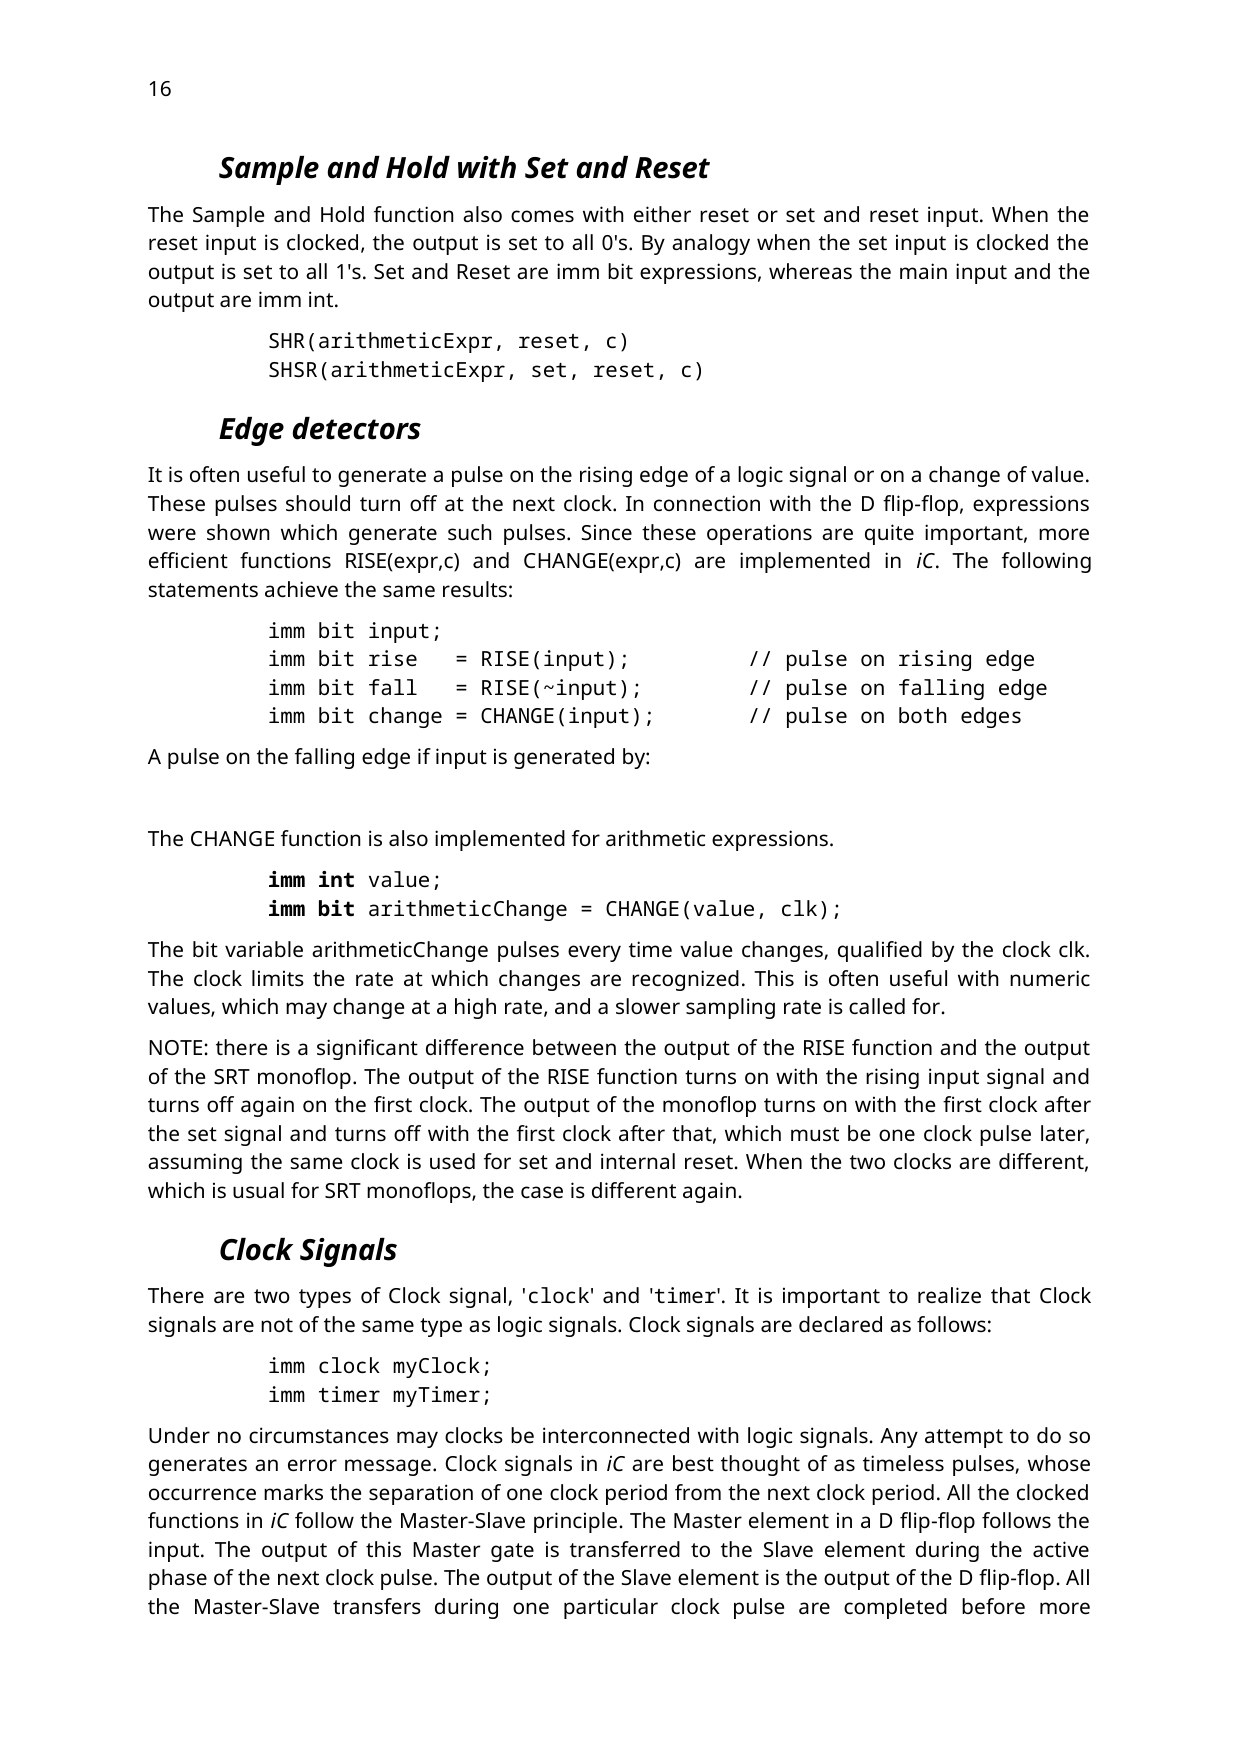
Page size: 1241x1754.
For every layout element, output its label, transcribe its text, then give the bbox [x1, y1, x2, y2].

subtitle Sample and Hold with Set and Reset [148, 148, 1092, 187]
subtitle Edge detectors [148, 408, 1092, 448]
text The Sample and Hold function also comes with either reset or set and reset input. When the reset input is clocked, the output is set to all 0's. By analogy when the set input is clocked the output is set to all 1's. Set and Reset are imm bit expressions, whereas the main input and the output are imm int. [148, 200, 1092, 314]
text imm int value; imm bit arithmeticChange = CHANGE(value, clk); [268, 865, 1092, 922]
text There are two types of Clock signal, 'clock' and 'timer'. It is important to realize that Clock signals are not of the same type as logic signals. Clock signals are declared as follows: [148, 1281, 1092, 1338]
subtitle Clock Signals [148, 1229, 1092, 1269]
text imm bit input; imm bit rise = RISE(input); // pulse on rising edge imm bit fall = RISE(~input); // pulse on falling edge imm bit change = CHANGE(input); // pulse on both edges [268, 616, 1092, 730]
text NOTE: there is a significant difference between the output of the RISE function and the output of the SRT monoflop. The output of the RISE function turns on with the rising input signal and turns off again on the first clock. The output of the monoflop turns on with the first clock after the set signal and turns off with the first clock after that, which must be one clock pulse later, assuming the same clock is used for set and internal reset. When the two clocks are different, which is usual for SRT monoflops, the case is different again. [148, 1033, 1092, 1204]
text SHR(arithmeticExpr, reset, c) SHSR(arithmeticExpr, set, reset, c) [268, 326, 1092, 383]
text Under no circumstances may clocks be interconnected with logic signals. Any attempt to do so generates an error message. Clock signals in iC are best thought of as timeless pulses, whose occurrence marks the separation of one clock period from the next clock period. All the clocked functions in iC follow the Master-Slave principle. The Master element in a D flip-flop follows the input. The output of this Master gate is transferred to the Slave element during the active phase of the next clock pulse. The output of the Slave element is the output of the D flip-flop. All the Master-Slave transfers during one particular clock pulse are completed before more [148, 1421, 1092, 1620]
text A pulse on the falling edge if input is generated by: [148, 742, 1092, 771]
text imm clock myClock; imm timer myTimer; [268, 1351, 1092, 1408]
text It is often useful to generate a pulse on the rising edge of a logic signal or on a change of value. These pulses should turn off at the next clock. In connection with the D flip-flop, expressions were shown which generate such pulses. Since these operations are quite important, more efficient functions RISE(expr,c) and CHANGE(expr,c) are implemented in iC. The following statements achieve the same results: [148, 460, 1092, 603]
text The bit variable arithmeticChange pulses every time value changes, qualified by the clock clk. The clock limits the rate at which changes are recognized. This is often useful with numeric values, which may change at a high rate, and a slower sampling rate is called for. [148, 935, 1092, 1021]
text The CHANGE function is also implemented for arithmetic expressions. [148, 824, 1092, 853]
